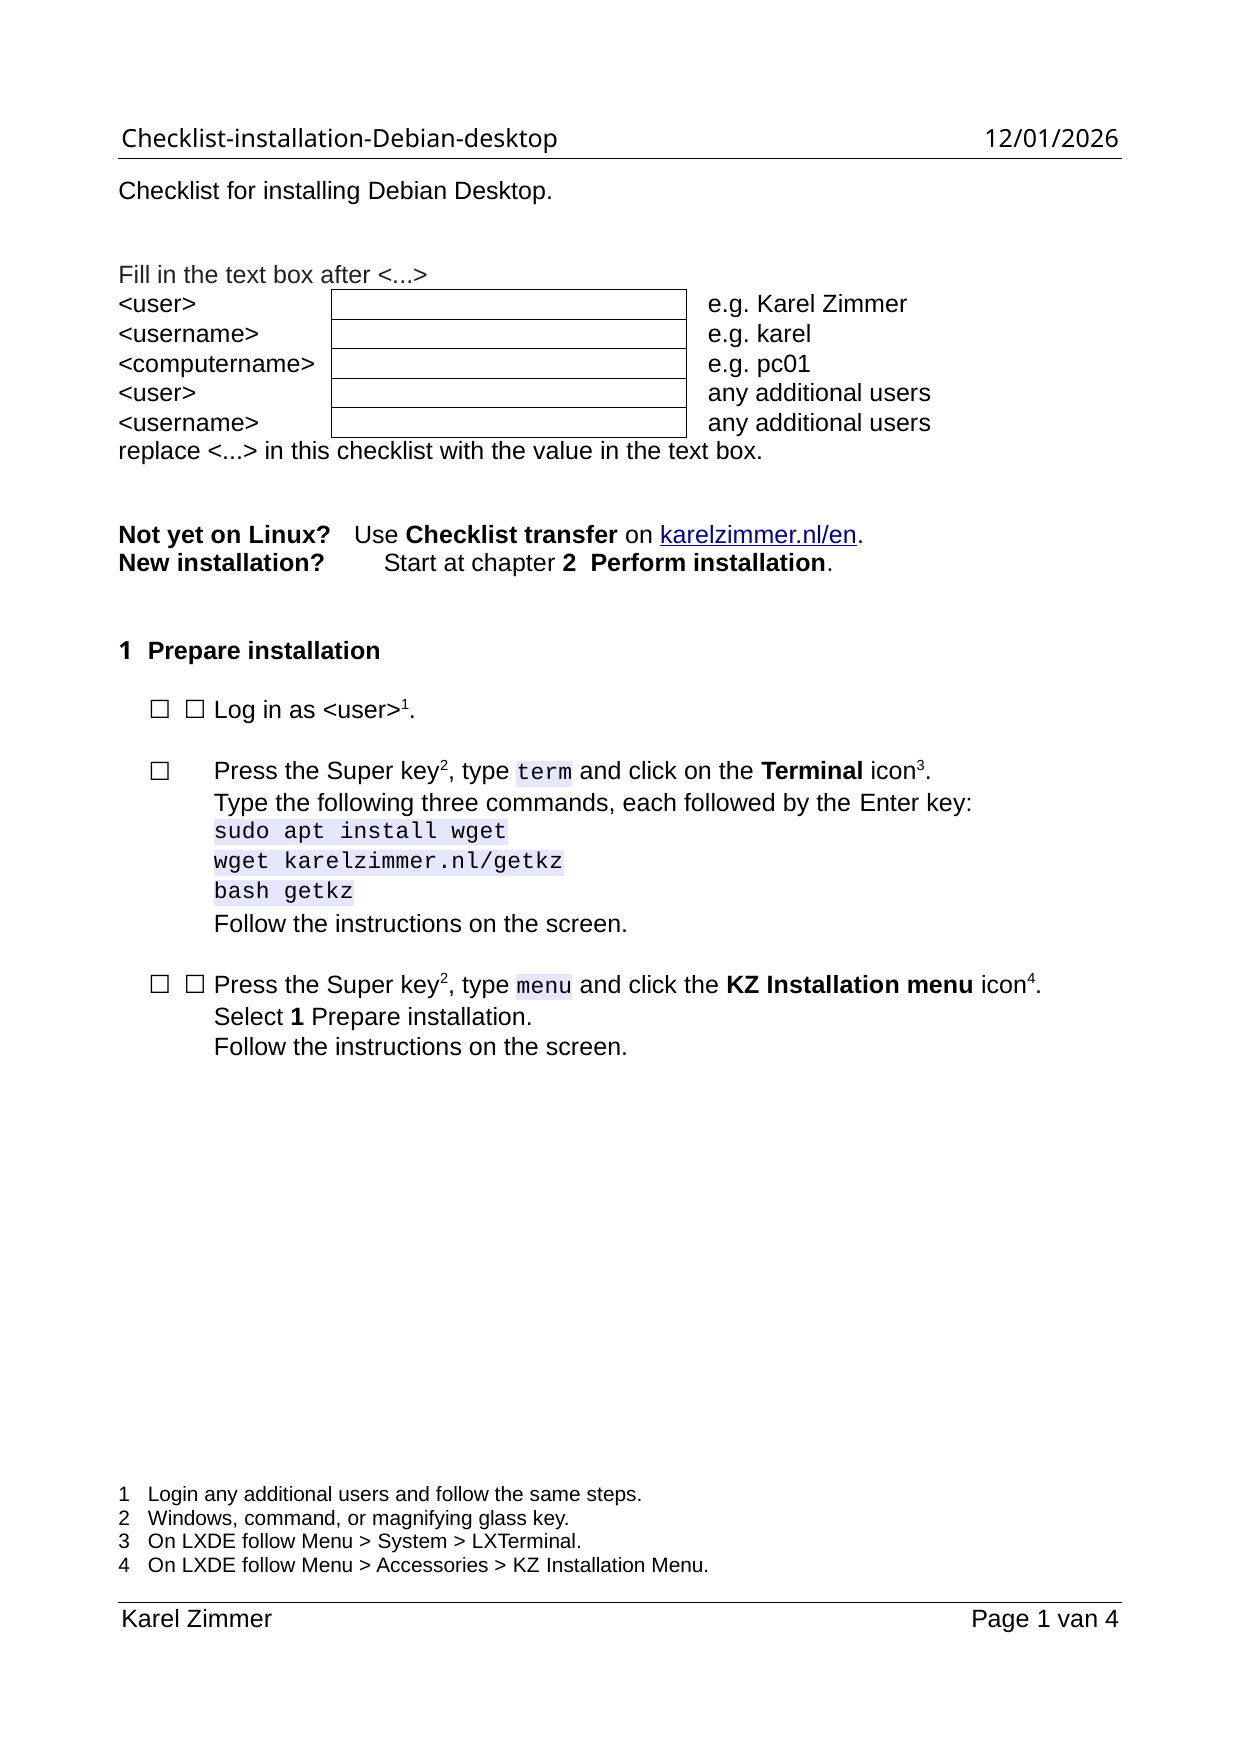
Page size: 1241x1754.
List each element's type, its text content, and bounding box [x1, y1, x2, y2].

text Fill in the text box after <...> [118, 261, 1122, 289]
table_cell Follow the instructions on the screen. [213, 1032, 1122, 1062]
table_cell [177, 909, 213, 939]
table_cell [118, 788, 142, 818]
table_cell [177, 818, 213, 848]
text <user> [118, 378, 331, 407]
table_cell [142, 1001, 177, 1032]
table_cell Follow the instructions on the screen. [213, 909, 1122, 939]
text <user> [118, 289, 331, 319]
text replace <...> in this checklist with the value in the text box. [118, 437, 1122, 465]
table_cell ☐ [177, 970, 213, 1001]
table_header [118, 695, 142, 726]
text <username> [118, 319, 331, 348]
table_cell bash getkz [213, 879, 1122, 909]
text any additional users [687, 378, 1122, 407]
table_cell Select 1 Prepare installation. [213, 1001, 1122, 1032]
table_header ☐ [142, 695, 177, 726]
table_cell [142, 939, 177, 969]
table_cell [118, 939, 142, 969]
table_cell [213, 939, 1122, 969]
table_cell [118, 1001, 142, 1032]
table_cell [142, 879, 177, 909]
table_cell [177, 756, 213, 788]
table_cell [118, 848, 142, 879]
table_cell ☐ [142, 970, 177, 1001]
text Not yet on Linux? Use Checklist transfer on karelzimmer.nl/en. [118, 521, 1122, 549]
text e.g. pc01 [687, 348, 1122, 378]
table_cell [177, 939, 213, 969]
table_cell [177, 1032, 213, 1062]
text e.g. Karel Zimmer [687, 289, 1122, 319]
table_cell [142, 848, 177, 879]
table_cell [118, 879, 142, 909]
table_cell [177, 788, 213, 818]
table_cell [142, 818, 177, 848]
table_cell [177, 848, 213, 879]
table_cell [177, 879, 213, 909]
text <computername> [118, 348, 331, 378]
text New installation? Start at chapter 2 Perform installation. [118, 549, 1122, 577]
list Prepare installation [118, 633, 1122, 667]
text Checklist for installing Debian Desktop. [118, 177, 1122, 205]
table_cell [118, 909, 142, 939]
table_cell [177, 726, 213, 756]
table_cell [118, 756, 142, 788]
table_cell Press the Super key2, type menu and click the KZ Installation menu icon. [213, 970, 1122, 1001]
table_cell [118, 1032, 142, 1062]
table_cell [213, 726, 1122, 756]
table_cell [118, 970, 142, 1001]
table_cell [142, 788, 177, 818]
table_cell ☐ [142, 756, 177, 788]
table_header ☐ [177, 695, 213, 726]
table_cell Press the Super key, type term and click on the Terminal icon. [213, 756, 1122, 788]
table_cell [118, 726, 142, 756]
table_cell [142, 909, 177, 939]
table_cell wget karelzimmer.nl/getkz [213, 848, 1122, 879]
table_cell [142, 1032, 177, 1062]
text <username> [118, 407, 331, 437]
table_cell sudo apt install wget [213, 818, 1122, 848]
table_cell [118, 818, 142, 848]
table_cell [177, 1001, 213, 1032]
text any additional users [687, 407, 1122, 437]
table_header Log in as <user>. [213, 695, 1122, 726]
text e.g. karel [687, 319, 1122, 348]
table_cell Type the following three commands, each followed by the Enter key: [213, 788, 1122, 818]
table_cell [142, 726, 177, 756]
